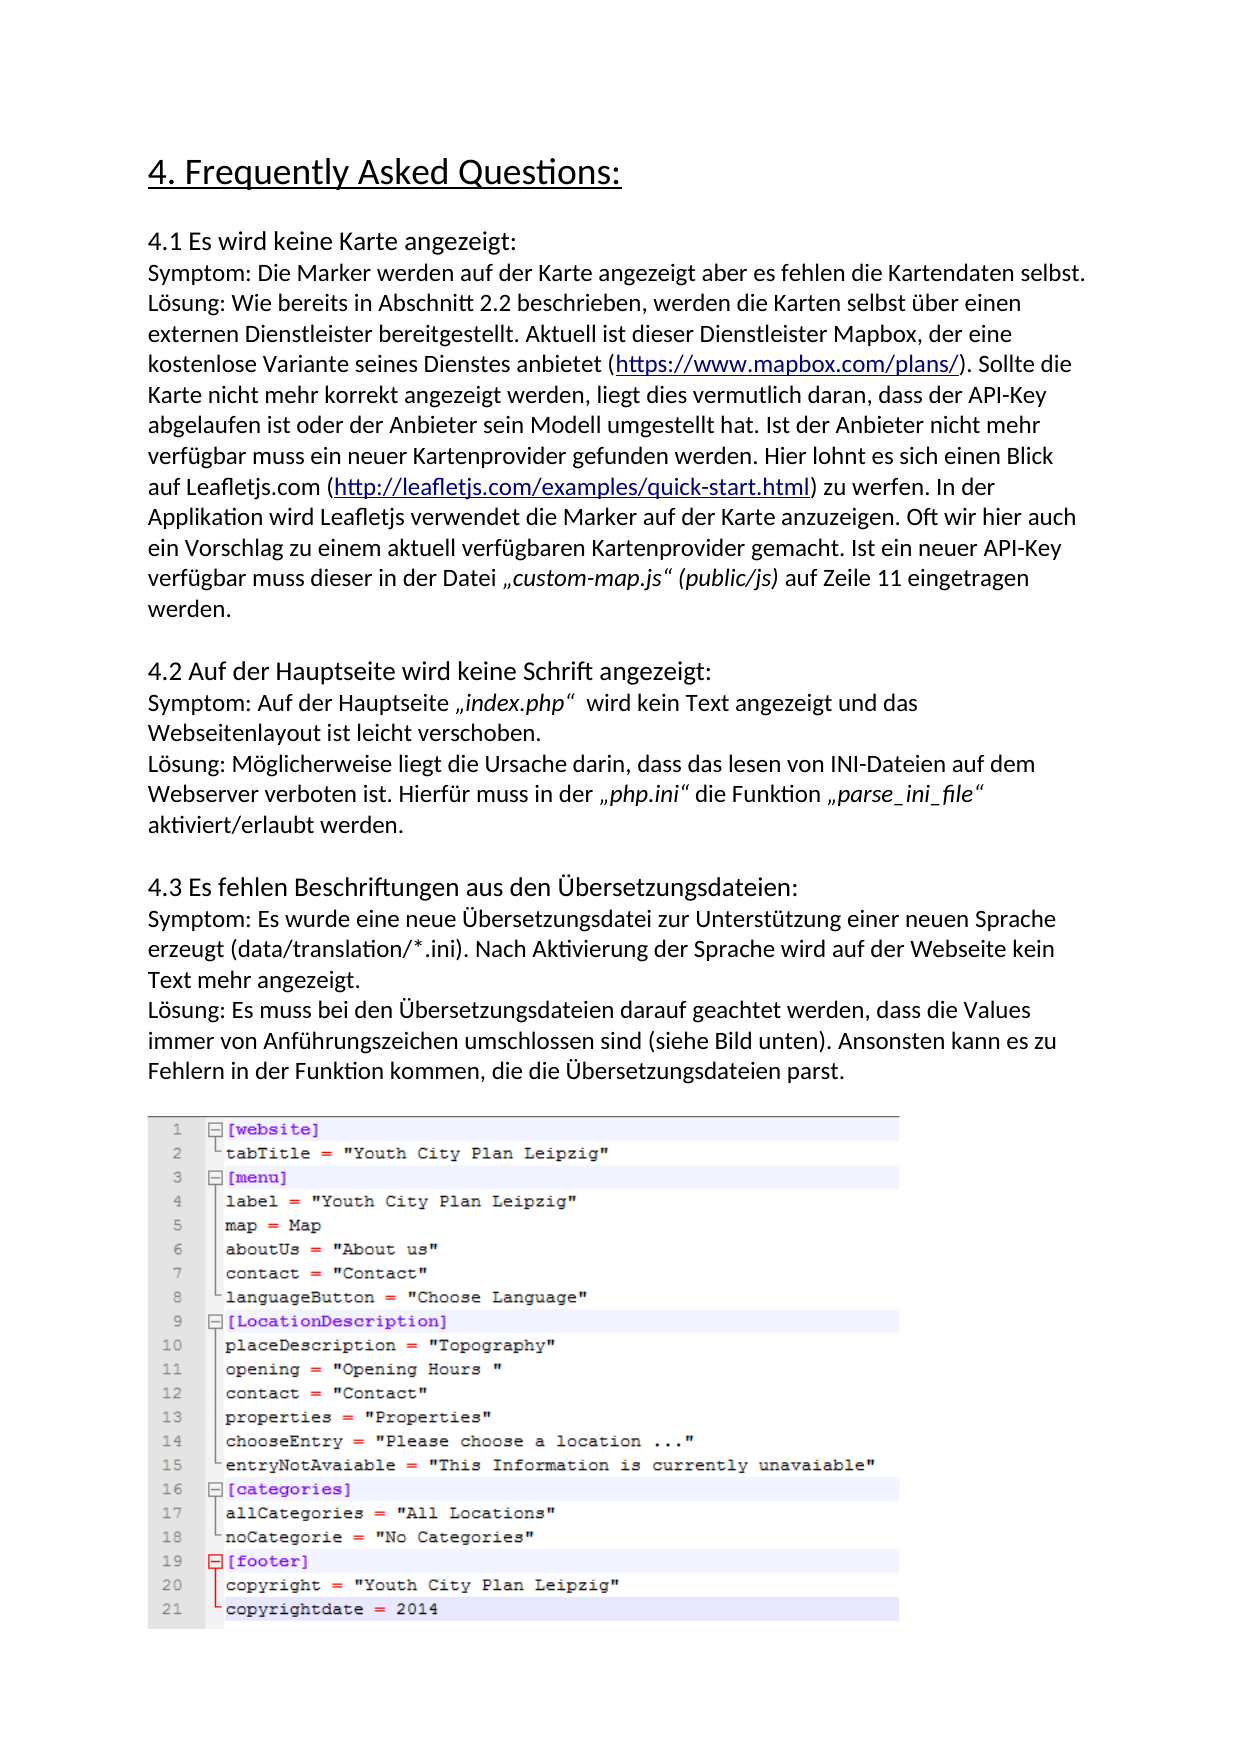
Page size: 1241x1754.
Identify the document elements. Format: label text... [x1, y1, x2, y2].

text Lösung: Wie bereits in Abschnitt 2.2 beschrieben, werden die Karten selbst über einen externen Dienstleister bereitgestellt. Aktuell ist dieser Dienstleister Mapbox, der eine kostenlose Variante seines Dienstes anbietet (https://www.mapbox.com/plans/). Sollte die Karte nicht mehr korrekt angezeigt werden, liegt dies vermutlich daran, dass der API-Key abgelaufen ist oder der Anbieter sein Modell umgestellt hat. Ist der Anbieter nicht mehr verfügbar muss ein neuer Kartenprovider gefunden werden. Hier lohnt es sich einen Blick auf Leafletjs.com (http://leafletjs.com/examples/quick-start.html) zu werfen. In der Applikation wird Leafletjs verwendet die Marker auf der Karte anzuzeigen. Oft wir hier auch ein Vorschlag zu einem aktuell verfügbaren Kartenprovider gemacht. Ist ein neuer API-Key verfügbar muss dieser in der Datei „custom-map.js“ (public/js) auf Zeile 11 eingetragen werden. [148, 287, 1093, 623]
text 4.1 Es wird keine Karte angezeigt: [148, 224, 1093, 257]
text Lösung: Möglicherweise liegt die Ursache darin, dass das lesen von INI-Dateien auf dem Webserver verboten ist. Hierfür muss in der „php.ini“ die Funktion „parse_ini_file“ aktiviert/erlaubt werden. [148, 748, 1093, 839]
text Symptom: Es wurde eine neue Übersetzungsdatei zur Unterstützung einer neuen Sprache erzeugt (data/translation/*.ini). Nach Aktivierung der Sprache wird auf der Webseite kein Text mehr angezeigt. [148, 903, 1093, 994]
text 4.3 Es fehlen Beschriftungen aus den Übersetzungsdateien: [148, 870, 1093, 903]
text 4. Frequently Asked Questions: [148, 148, 1093, 193]
text 4.2 Auf der Hauptseite wird keine Schrift angezeigt: [148, 654, 1093, 687]
text Symptom: Die Marker werden auf der Karte angezeigt aber es fehlen die Kartendaten selbst. [148, 257, 1093, 287]
text Lösung: Es muss bei den Übersetzungsdateien darauf geachtet werden, dass die Values immer von Anführungszeichen umschlossen sind (siehe Bild unten). Ansonsten kann es zu Fehlern in der Funktion kommen, die die Übersetzungsdateien parst. [148, 994, 1093, 1086]
text Symptom: Auf der Hauptseite „index.php“ wird kein Text angezeigt und das Webseitenlayout ist leicht verschoben. [148, 687, 1093, 748]
